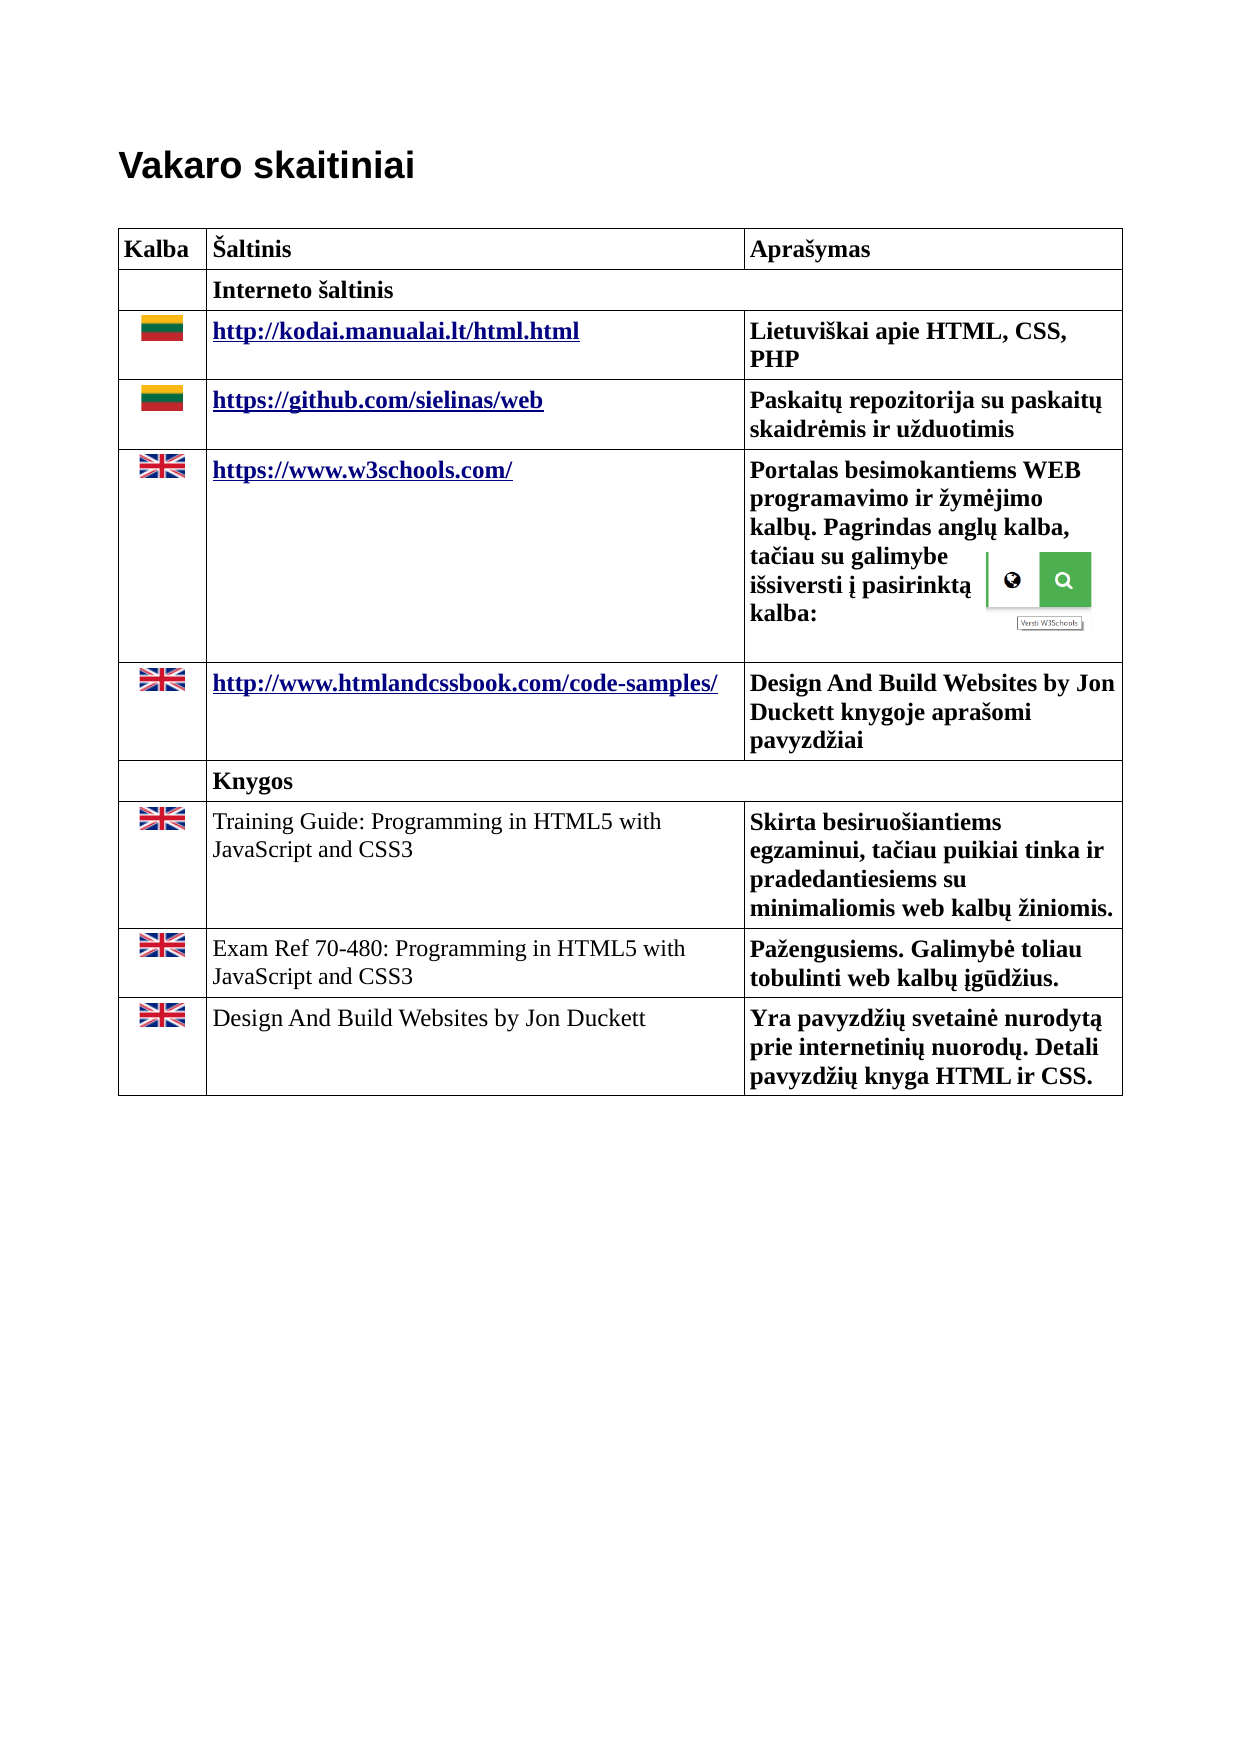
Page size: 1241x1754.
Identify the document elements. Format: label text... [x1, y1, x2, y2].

table_cell [119, 929, 206, 997]
picture [139, 454, 185, 478]
table_cell Lietuviškai apie HTML, CSS, PHP [745, 311, 1122, 379]
table_cell [119, 311, 206, 379]
table_cell Yra pavyzdžių svetainė nurodytą prie internetinių nuorodų. Detali pavyzdžių knyga HTML ir CSS. [745, 998, 1122, 1095]
picture [141, 385, 183, 411]
table_cell Knygos [207, 761, 1122, 801]
table_cell [119, 270, 206, 309]
picture [139, 807, 185, 830]
subtitle Vakaro skaitiniai [118, 143, 1122, 187]
table_cell Portalas besimokantiems WEB programavimo ir žymėjimo kalbų. Pagrindas anglų kalba, tačiau su galimybe išsiversti į pasirinktą kalba: [745, 450, 1122, 662]
table_header Aprašymas [745, 229, 1122, 269]
table_cell http://kodai.manualai.lt/html.html [207, 311, 744, 379]
table_cell Design And Build Websites by Jon Duckett knygoje aprašomi pavyzdžiai [745, 663, 1122, 760]
picture [139, 668, 185, 691]
table_cell Training Guide: Programming in HTML5 with JavaScript and CSS3 [207, 802, 744, 928]
table_cell Exam Ref 70-480: Programming in HTML5 with JavaScript and CSS3 [207, 929, 744, 997]
picture [139, 1003, 185, 1027]
table_cell [119, 761, 206, 801]
table_cell https://github.com/sielinas/web [207, 380, 744, 448]
table_header Kalba [119, 229, 206, 269]
table_cell [119, 998, 206, 1095]
table_cell [119, 802, 206, 928]
table_cell http://www.htmlandcssbook.com/code-samples/ [207, 663, 744, 760]
table_cell [119, 663, 206, 760]
table_cell [119, 380, 206, 448]
table_cell https://www.w3schools.com/ [207, 450, 744, 662]
picture [986, 552, 1092, 631]
table_cell Skirta besiruošiantiems egzaminui, tačiau puikiai tinka ir pradedantiesiems su minimaliomis web kalbų žiniomis. [745, 802, 1122, 928]
picture [141, 315, 183, 341]
table_header Šaltinis [207, 229, 744, 269]
picture [139, 933, 185, 957]
table_cell Design And Build Websites by Jon Duckett [207, 998, 744, 1095]
table_cell Interneto šaltinis [207, 270, 1122, 309]
table_cell Pažengusiems. Galimybė toliau tobulinti web kalbų įgūdžius. [745, 929, 1122, 997]
table_cell [119, 450, 206, 662]
table_cell Paskaitų repozitorija su paskaitų skaidrėmis ir užduotimis [745, 380, 1122, 448]
